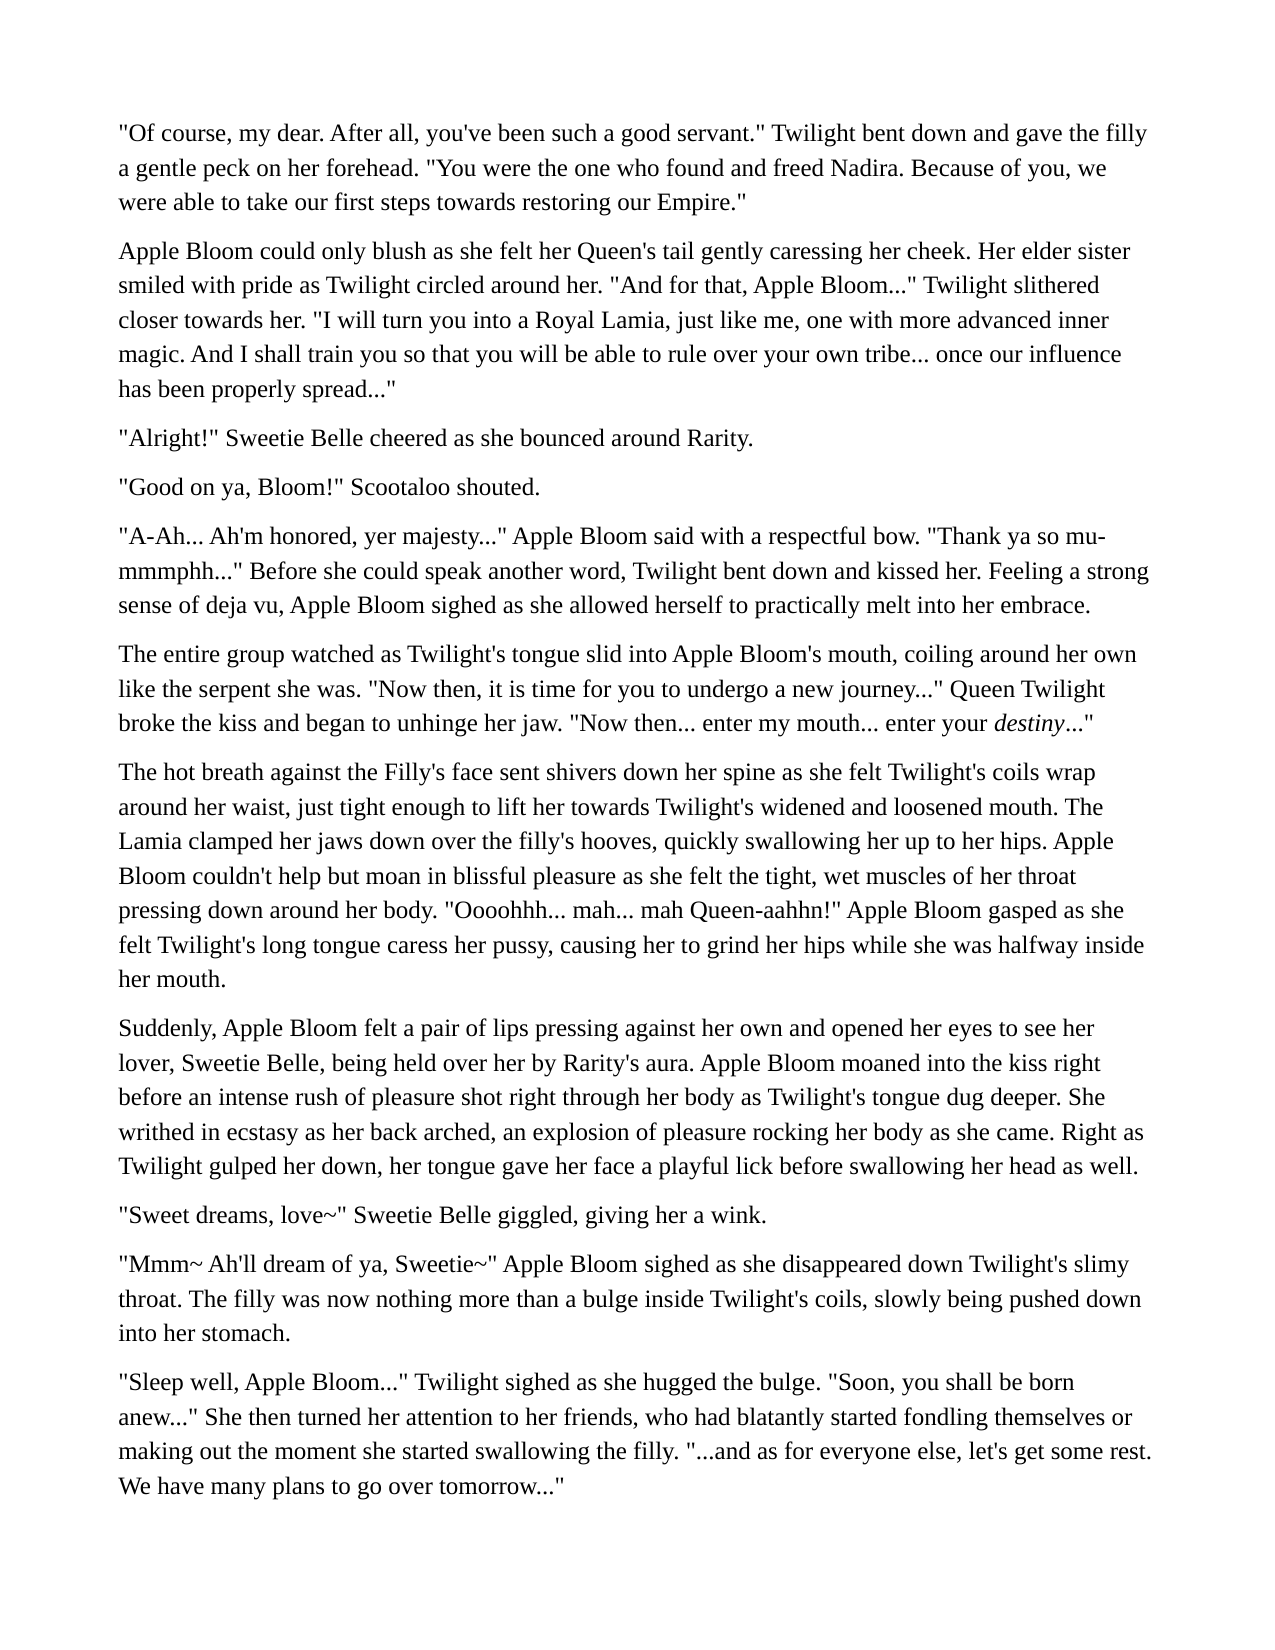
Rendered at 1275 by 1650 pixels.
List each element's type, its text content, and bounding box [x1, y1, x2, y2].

text "Sleep well, Apple Bloom..." Twilight sighed as she hugged the bulge. "Soon, you shall be born anew..." She then turned her attention to her friends, who had blatantly started fondling themselves or making out the moment she started swallowing the filly. "...and as for everyone else, let's get some rest. We have many plans to go over tomorrow..." [118, 1367, 1157, 1499]
text "Mmm~ Ah'll dream of ya, Sweetie~" Apple Bloom sighed as she disappeared down Twilight's slimy throat. The filly was now nothing more than a bulge inside Twilight's coils, slowly being pushed down into her stomach. [118, 1249, 1157, 1347]
text Suddenly, Apple Bloom felt a pair of lips pressing against her own and opened her eyes to see her lover, Sweetie Belle, being held over her by Rarity's aura. Apple Bloom moaned into the kiss right before an intense rush of pleasure shot right through her body as Twilight's tongue dug deeper. She writhed in ecstasy as her back arched, an explosion of pleasure rocking her body as she came. Right as Twilight gulped her down, her tongue gave her face a playful lick before swallowing her head as well. [118, 1013, 1157, 1180]
text "Good on ya, Bloom!" Scootaloo shouted. [118, 472, 1157, 501]
text "A-Ah... Ah'm honored, yer majesty..." Apple Bloom said with a respectful bow. "Thank ya so mu-mmmphh..." Before she could speak another word, Twilight bent down and kissed her. Feeling a strong sense of deja vu, Apple Bloom sighed as she allowed herself to practically melt into her embrace. [118, 521, 1157, 619]
text Apple Bloom could only blush as she felt her Queen's tail gently caressing her cheek. Her elder sister smiled with pride as Twilight circled around her. "And for that, Apple Bloom..." Twilight slithered closer towards her. "I will turn you into a Royal Lamia, just like me, one with more advanced inner magic. And I shall train you so that you will be able to rule over your own tribe... once our influence has been properly spread..." [118, 236, 1157, 403]
text The entire group watched as Twilight's tongue slid into Apple Bloom's mouth, coiling around her own like the serpent she was. "Now then, it is time for you to undergo a new journey..." Queen Twilight broke the kiss and began to unhinge her jaw. "Now then... enter my mouth... enter your destiny..." [118, 639, 1157, 737]
text "Sweet dreams, love~" Sweetie Belle giggled, giving her a wink. [118, 1200, 1157, 1229]
text "Alright!" Sweetie Belle cheered as she bounced around Rarity. [118, 423, 1157, 452]
text The hot breath against the Filly's face sent shivers down her spine as she felt Twilight's coils wrap around her waist, just tight enough to lift her towards Twilight's widened and loosened mouth. The Lamia clamped her jaws down over the filly's hooves, quickly swallowing her up to her hips. Apple Bloom couldn't help but moan in blissful pleasure as she felt the tight, wet muscles of her throat pressing down around her body. "Oooohhh... mah... mah Queen-aahhn!" Apple Bloom gasped as she felt Twilight's long tongue caress her pussy, causing her to grind her hips while she was halfway inside her mouth. [118, 757, 1157, 993]
text "Of course, my dear. After all, you've been such a good servant." Twilight bent down and gave the filly a gentle peck on her forehead. "You were the one who found and freed Nadira. Because of you, we were able to take our first steps towards restoring our Empire." [118, 118, 1157, 216]
